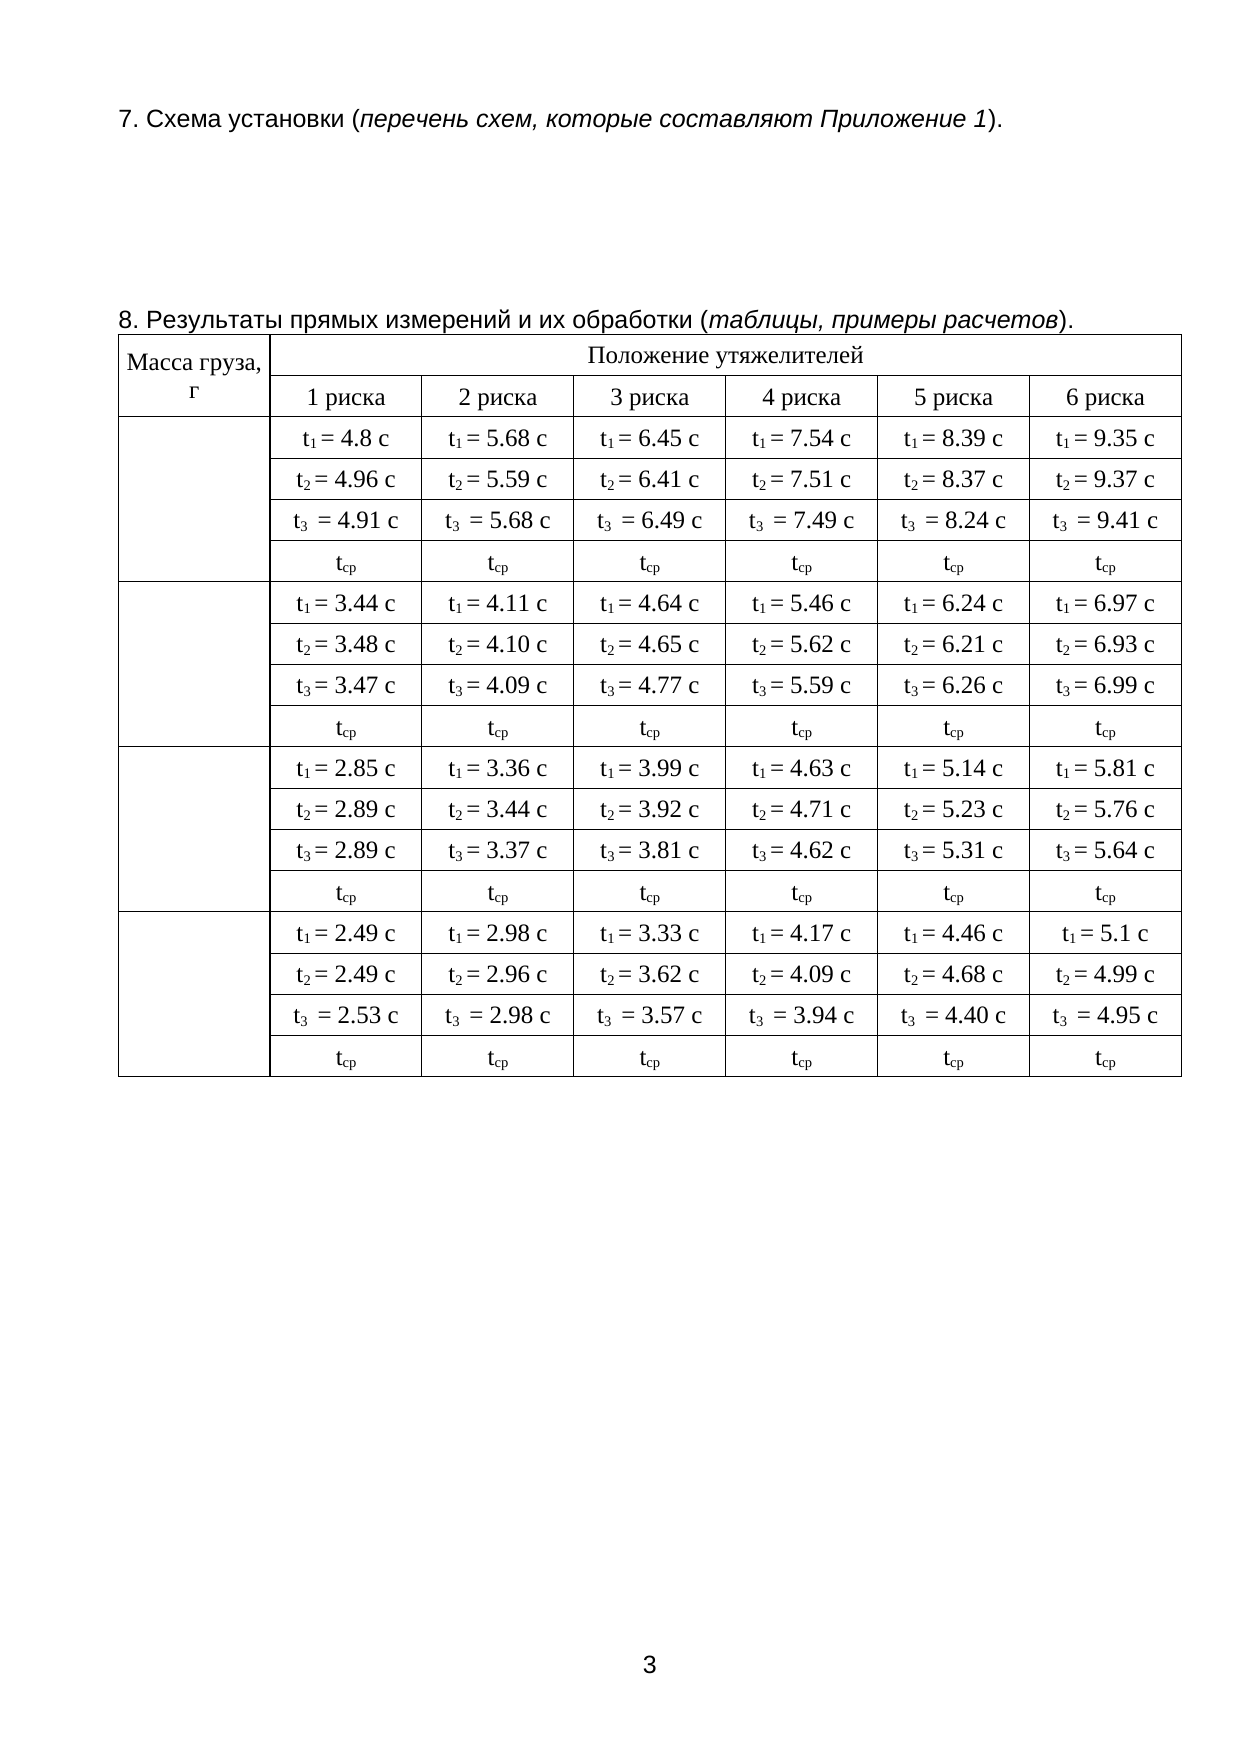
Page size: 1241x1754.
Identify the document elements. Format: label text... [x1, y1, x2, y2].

table_cell tср [878, 1036, 1029, 1076]
table_cell t3 = 3.57 c [574, 995, 725, 1035]
table_cell t1 = 9.35 с [1030, 417, 1181, 457]
table_cell t3 = 3.94 c [726, 995, 877, 1035]
table_cell tср [422, 1036, 573, 1076]
table_cell tср [878, 706, 1029, 746]
table_cell [119, 912, 269, 1076]
table_cell [119, 747, 269, 911]
table_cell tср [422, 706, 573, 746]
table_cell tср [726, 1036, 877, 1076]
table_cell 4 риска [726, 376, 877, 416]
table_cell t3 = 2.98 c [422, 995, 573, 1035]
table_cell tср [726, 706, 877, 746]
table_cell t3 = 4.77 c [574, 665, 725, 705]
table_cell t3 = 5.59 c [726, 665, 877, 705]
table_cell t2 = 6.21 c [878, 624, 1029, 664]
table_cell tср [1030, 706, 1181, 746]
table_cell t1 = 5.46 c [726, 582, 877, 622]
table_cell t1 = 4.63 c [726, 747, 877, 787]
table_cell t2 = 2.49 c [271, 954, 421, 994]
table_cell tср [574, 1036, 725, 1076]
table_cell 5 риска [878, 376, 1029, 416]
table_cell tср [878, 871, 1029, 911]
table_cell tср [271, 1036, 421, 1076]
table_cell t3 = 6.99 c [1030, 665, 1181, 705]
table_header Положение утяжелителей [271, 335, 1181, 375]
table_cell tср [1030, 1036, 1181, 1076]
text 8. Результаты прямых измерений и их обработки (таблицы, примеры расчетов). [118, 305, 1181, 334]
table_cell 1 риска [271, 376, 421, 416]
table_cell t1 = 4.17 c [726, 912, 877, 952]
table_cell t2 = 4.10 c [422, 624, 573, 664]
table_cell t2 = 3.44 c [422, 789, 573, 829]
table_cell t2 = 5.23 c [878, 789, 1029, 829]
table_cell t3 = 4.09 c [422, 665, 573, 705]
table_cell t1 = 5.81 c [1030, 747, 1181, 787]
table_cell t1 = 5.1 c [1030, 912, 1181, 952]
table_cell t1 = 4.64 c [574, 582, 725, 622]
table_cell t3 = 5.64 c [1030, 830, 1181, 870]
table_cell t2 = 4.09 c [726, 954, 877, 994]
table_cell tср [422, 541, 573, 581]
table_cell t2 = 5.76 c [1030, 789, 1181, 829]
table_cell t2 = 3.92 c [574, 789, 725, 829]
table_cell tср [1030, 871, 1181, 911]
table_cell t3 = 6.49 c [574, 500, 725, 540]
table_cell 3 риска [574, 376, 725, 416]
table_cell t3 = 3.81 c [574, 830, 725, 870]
table_cell t3 = 4.91 c [271, 500, 421, 540]
table_cell t1 = 5.68 с [422, 417, 573, 457]
table_cell t2 = 3.62 c [574, 954, 725, 994]
table_cell t2 = 4.68 c [878, 954, 1029, 994]
table_cell t1 = 2.98 c [422, 912, 573, 952]
table_cell t1 = 3.36 c [422, 747, 573, 787]
table_cell t2 = 5.59 c [422, 459, 573, 499]
table_cell t2 = 6.93 c [1030, 624, 1181, 664]
table_cell t2 = 4.96 c [271, 459, 421, 499]
table_cell t2 = 8.37 c [878, 459, 1029, 499]
table_cell tср [726, 541, 877, 581]
table_cell t1 = 7.54 с [726, 417, 877, 457]
table_cell t1 = 4.11 c [422, 582, 573, 622]
table_cell t3 = 5.31 c [878, 830, 1029, 870]
table_cell t1 = 8.39 с [878, 417, 1029, 457]
table_cell t1 = 6.45 с [574, 417, 725, 457]
table_cell t2 = 9.37 c [1030, 459, 1181, 499]
table_cell tср [271, 706, 421, 746]
table_cell [119, 417, 269, 581]
table_cell t2 = 2.96 c [422, 954, 573, 994]
table_cell tср [271, 871, 421, 911]
table_cell t3 = 9.41 c [1030, 500, 1181, 540]
table_cell t1 = 3.33 c [574, 912, 725, 952]
table_cell t3 = 3.47 c [271, 665, 421, 705]
table_cell t3 = 7.49 c [726, 500, 877, 540]
table_cell t2 = 4.65 c [574, 624, 725, 664]
text 7. Схема установки (перечень схем, которые составляют Приложение 1). [118, 104, 1181, 132]
table_cell t2 = 7.51 c [726, 459, 877, 499]
table_cell 6 риска [1030, 376, 1181, 416]
table_cell t2 = 4.99 c [1030, 954, 1181, 994]
table_cell t2 = 6.41 c [574, 459, 725, 499]
table_cell t1 = 5.14 c [878, 747, 1029, 787]
table_cell t1 = 4.8 с [271, 417, 421, 457]
table_cell t3 = 8.24 c [878, 500, 1029, 540]
table_cell t3 = 4.95 c [1030, 995, 1181, 1035]
table_cell t3 = 3.37 c [422, 830, 573, 870]
table_cell t3 = 4.62 c [726, 830, 877, 870]
table_cell t2 = 2.89 c [271, 789, 421, 829]
table_cell t3 = 2.89 c [271, 830, 421, 870]
table_cell t1 = 2.85 c [271, 747, 421, 787]
table_cell t1 = 6.97 c [1030, 582, 1181, 622]
table_cell t1 = 4.46 c [878, 912, 1029, 952]
table_cell t3 = 4.40 c [878, 995, 1029, 1035]
table_header Масса груза, г [119, 335, 269, 416]
table_cell tср [422, 871, 573, 911]
table_cell [119, 582, 269, 746]
table_cell t1 = 6.24 c [878, 582, 1029, 622]
table_cell t3 = 5.68 c [422, 500, 573, 540]
table_cell t2 = 5.62 c [726, 624, 877, 664]
table_cell tср [271, 541, 421, 581]
table_cell tср [878, 541, 1029, 581]
table_cell tср [574, 706, 725, 746]
table_cell 2 риска [422, 376, 573, 416]
table_cell t1 = 3.44 c [271, 582, 421, 622]
table_cell tср [574, 541, 725, 581]
table_cell tср [574, 871, 725, 911]
table_cell t3 = 2.53 c [271, 995, 421, 1035]
table_cell tср [726, 871, 877, 911]
table_cell t2 = 3.48 c [271, 624, 421, 664]
table_cell t3 = 6.26 c [878, 665, 1029, 705]
table_cell t1 = 3.99 c [574, 747, 725, 787]
table_cell t2 = 4.71 c [726, 789, 877, 829]
table_cell tср [1030, 541, 1181, 581]
table_cell t1 = 2.49 c [271, 912, 421, 952]
